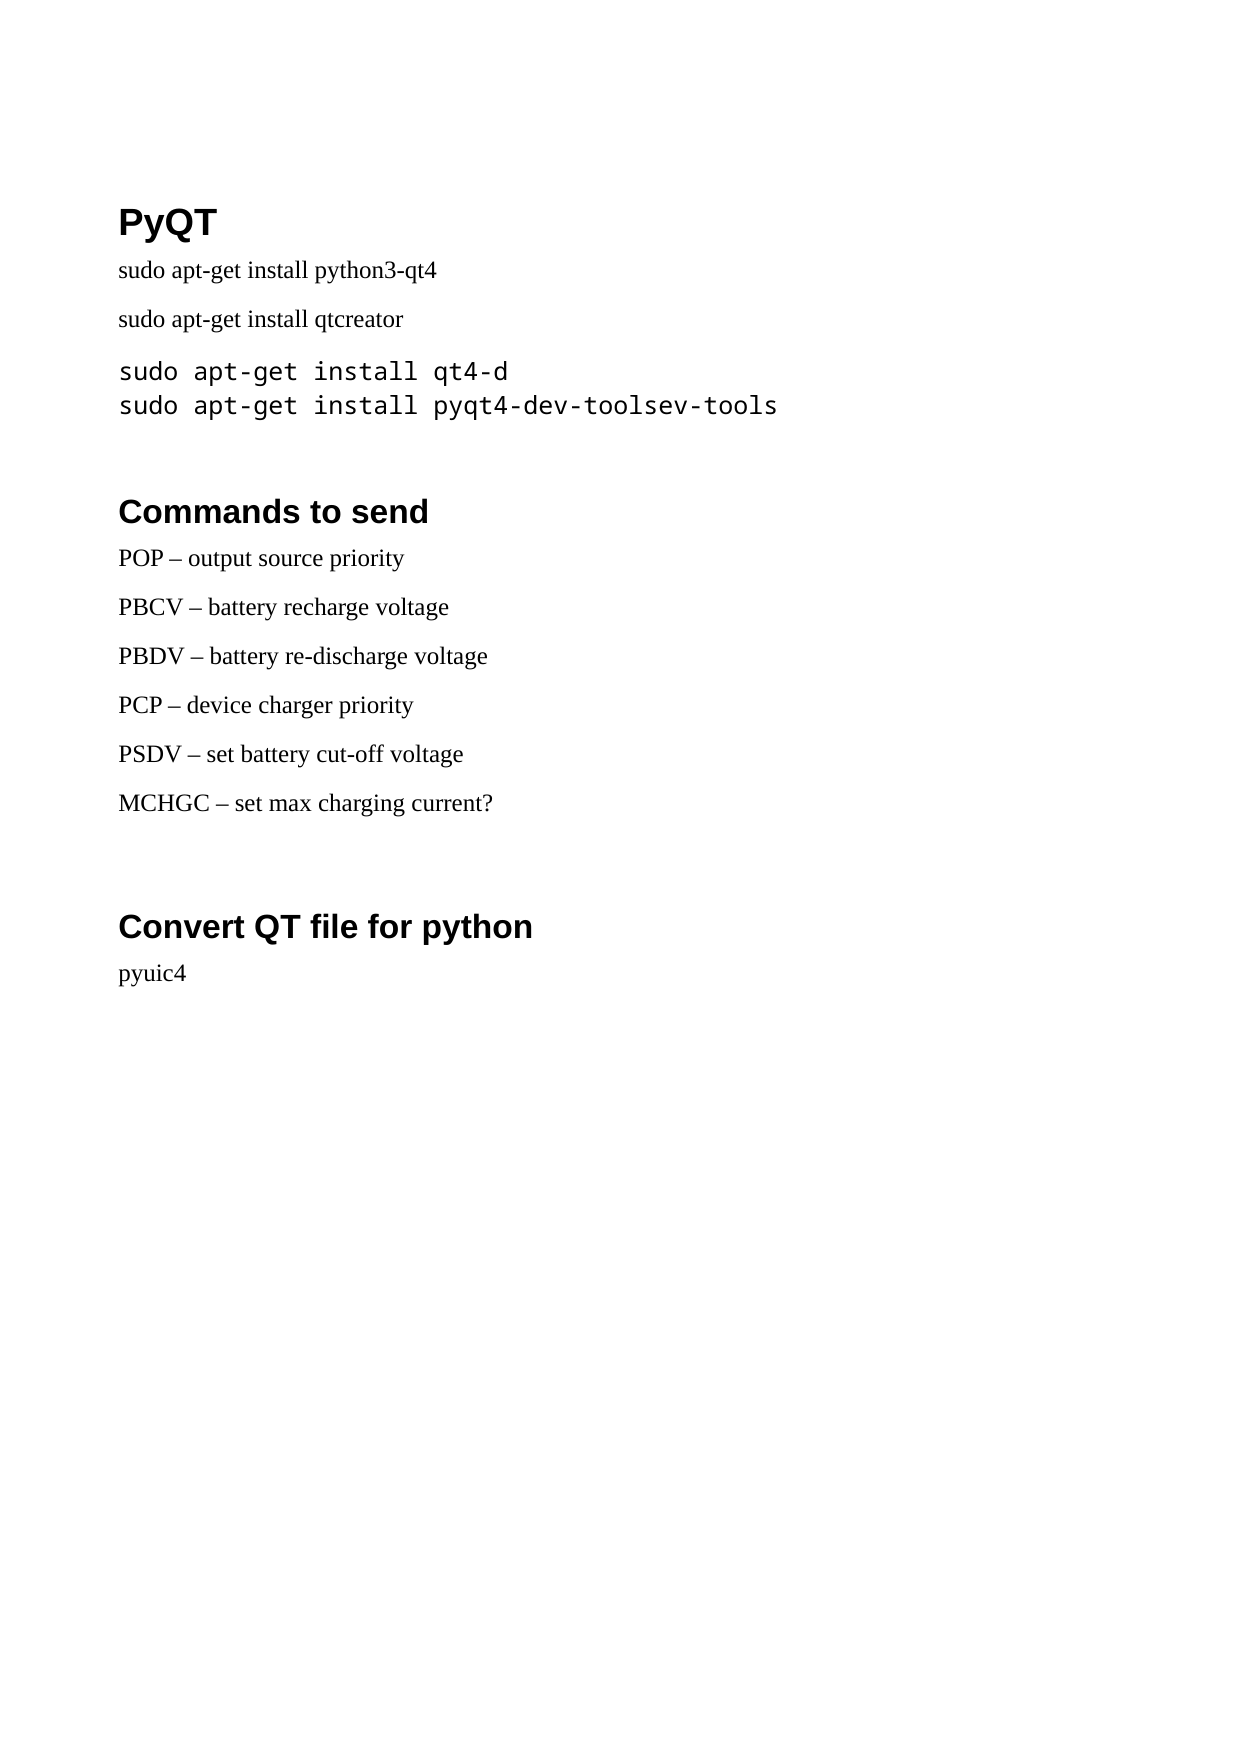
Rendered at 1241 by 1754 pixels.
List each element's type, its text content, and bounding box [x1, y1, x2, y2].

subtitle Convert QT file for python [118, 907, 1122, 946]
text POP – output source priority [118, 543, 1122, 571]
text sudo apt-get install pyqt4-dev-toolsev-tools [118, 388, 1122, 422]
text sudo apt-get install qtcreator [118, 304, 1122, 333]
text sudo apt-get install python3-qt4 [118, 255, 1122, 284]
text sudo apt-get install qt4-d [118, 353, 1122, 388]
text PCP – device charger priority [118, 690, 1122, 719]
text PBCV – battery recharge voltage [118, 592, 1122, 621]
subtitle Commands to send [118, 492, 1122, 530]
text PSDV – set battery cut-off voltage [118, 739, 1122, 768]
text pyuic4 [118, 958, 1122, 987]
text MCHGC – set max charging current? [118, 788, 1122, 817]
text PBDV – battery re-discharge voltage [118, 641, 1122, 669]
subtitle PyQT [118, 199, 1122, 243]
